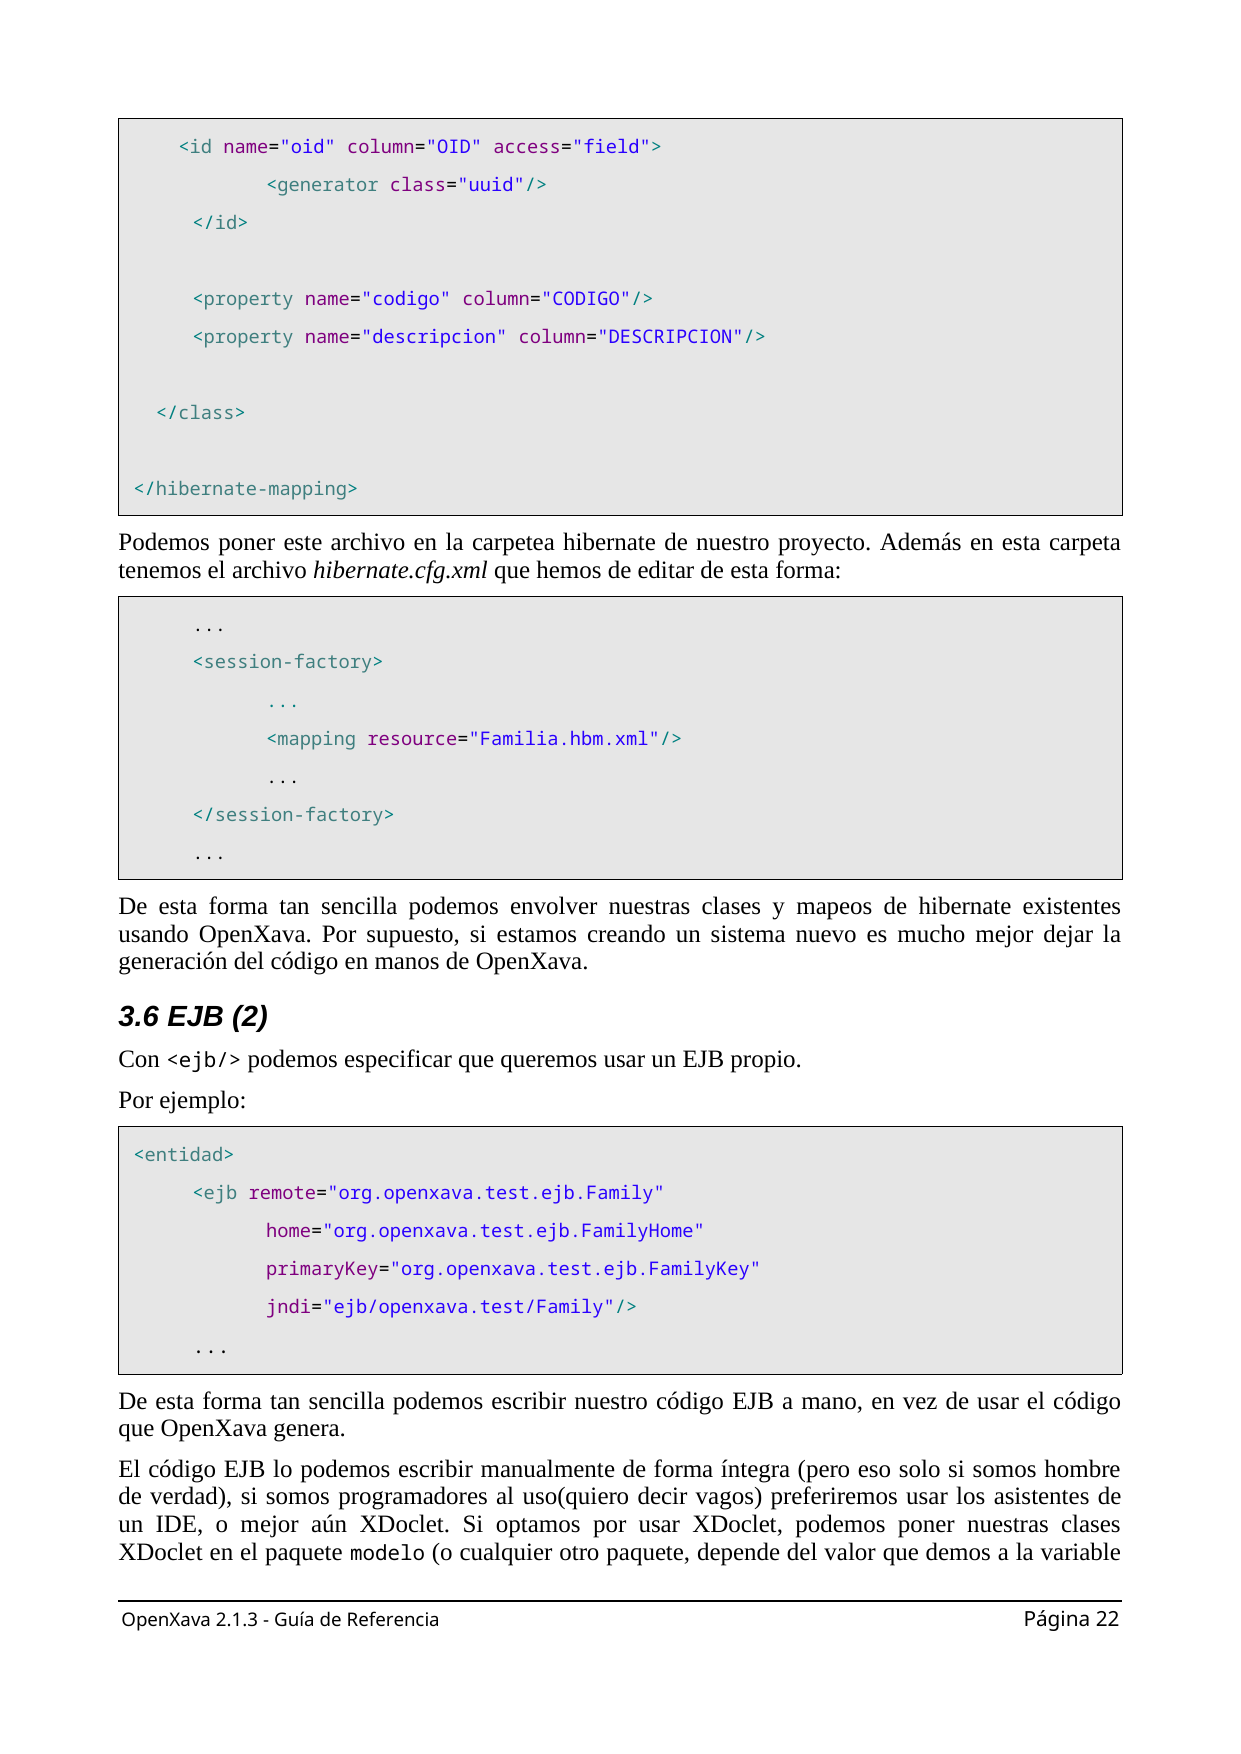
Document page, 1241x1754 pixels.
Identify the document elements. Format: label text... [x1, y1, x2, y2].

text </hibernate-mapping> [119, 460, 1122, 515]
text <property name="codigo" column="CODIGO"/> [119, 270, 1122, 308]
text Podemos poner este archivo en la carpetea hibernate de nuestro proyecto. Además en esta carpeta tenemos el archivo hibernate.cfg.xml que hemos de editar de esta forma: [118, 528, 1122, 583]
text De esta forma tan sencilla podemos envolver nuestras clases y mapeos de hibernate existentes usando OpenXava. Por supuesto, si estamos creando un sistema nuevo es mucho mejor dejar la generación del código en manos de OpenXava. [118, 892, 1122, 975]
text <mapping resource="Familia.hbm.xml"/> [119, 710, 1122, 748]
text <property name="descripcion" column="DESCRIPCION"/> [119, 308, 1122, 346]
text ... [119, 597, 1122, 634]
text </class> [119, 384, 1122, 422]
text Con <ejb/> podemos especificar que queremos usar un EJB propio. [118, 1045, 1122, 1073]
text <entidad> [119, 1127, 1122, 1164]
text De esta forma tan sencilla podemos escribir nuestro código EJB a mano, en vez de usar el código que OpenXava genera. [118, 1387, 1122, 1442]
text ... [119, 1316, 1122, 1374]
text </id> [119, 194, 1122, 232]
text ... [119, 748, 1122, 786]
text ... [119, 824, 1122, 879]
text home="org.openxava.test.ejb.FamilyHome" [119, 1202, 1122, 1240]
text primaryKey="org.openxava.test.ejb.FamilyKey" [119, 1240, 1122, 1278]
text Por ejemplo: [118, 1086, 1122, 1114]
text jndi="ejb/openxava.test/Family"/> [119, 1278, 1122, 1316]
text <generator class="uuid"/> [119, 156, 1122, 194]
text </session-factory> [119, 786, 1122, 824]
text El código EJB lo podemos escribir manualmente de forma íntegra (pero eso solo si somos hombre de verdad), si somos programadores al uso(quiero decir vagos) preferiremos usar los asistentes de un IDE, o mejor aún XDoclet. Si optamos por usar XDoclet, podemos poner nuestras clases XDoclet en el paquete modelo (o cualquier otro paquete, depende del valor que demos a la variable [118, 1455, 1122, 1566]
text <id name="oid" column="OID" access="field"> [119, 119, 1122, 156]
text <session-factory> [119, 634, 1122, 672]
text ... [119, 672, 1122, 710]
text <ejb remote="org.openxava.test.ejb.Family" [119, 1164, 1122, 1202]
subtitle EJB (2) [118, 1000, 1122, 1033]
